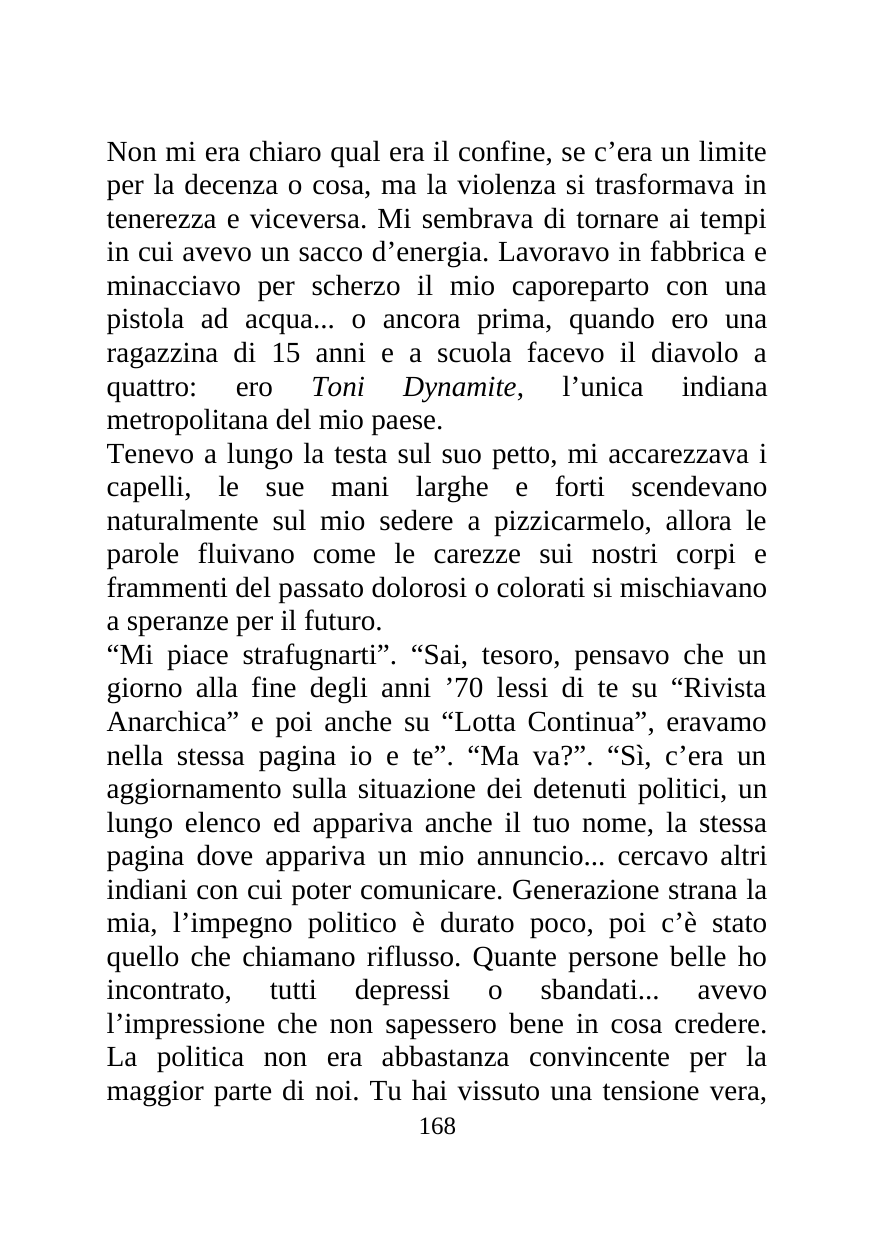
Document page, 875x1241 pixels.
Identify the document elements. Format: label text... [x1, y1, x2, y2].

text Tenevo a lungo la testa sul suo petto, mi accarezzava i capelli, le sue mani larghe e forti scendevano naturalmente sul mio sedere a pizzicarmelo, allora le parole fluivano come le carezze sui nostri corpi e frammenti del passato dolorosi o colorati si mischiavano a speranze per il futuro. [106, 436, 768, 637]
text “Mi piace strafugnarti”. “Sai, tesoro, pensavo che un giorno alla fine degli anni ’70 lessi di te su “Rivista Anarchica” e poi anche su “Lotta Continua”, eravamo nella stessa pagina io e te”. “Ma va?”. “Sì, c’era un aggiornamento sulla situazione dei detenuti politici, un lungo elenco ed appariva anche il tuo nome, la stessa pagina dove appariva un mio annuncio... cercavo altri indiani con cui poter comunicare. Generazione strana la mia, l’impegno politico è durato poco, poi c’è stato quello che chiamano riflusso. Quante persone belle ho incontrato, tutti depressi o sbandati... avevo l’impressione che non sapessero bene in cosa credere. La politica non era abbastanza convincente per la maggior parte di noi. Tu hai vissuto una tensione vera, [106, 637, 768, 1107]
text Non mi era chiaro qual era il confine, se c’era un limite per la decenza o cosa, ma la violenza si trasformava in tenerezza e viceversa. Mi sembrava di tornare ai tempi in cui avevo un sacco d’energia. Lavoravo in fabbrica e minacciavo per scherzo il mio caporeparto con una pistola ad acqua... o ancora prima, quando ero una ragazzina di 15 anni e a scuola facevo il diavolo a quattro: ero Toni Dynamite, l’unica indiana metropolitana del mio paese. [106, 134, 768, 436]
